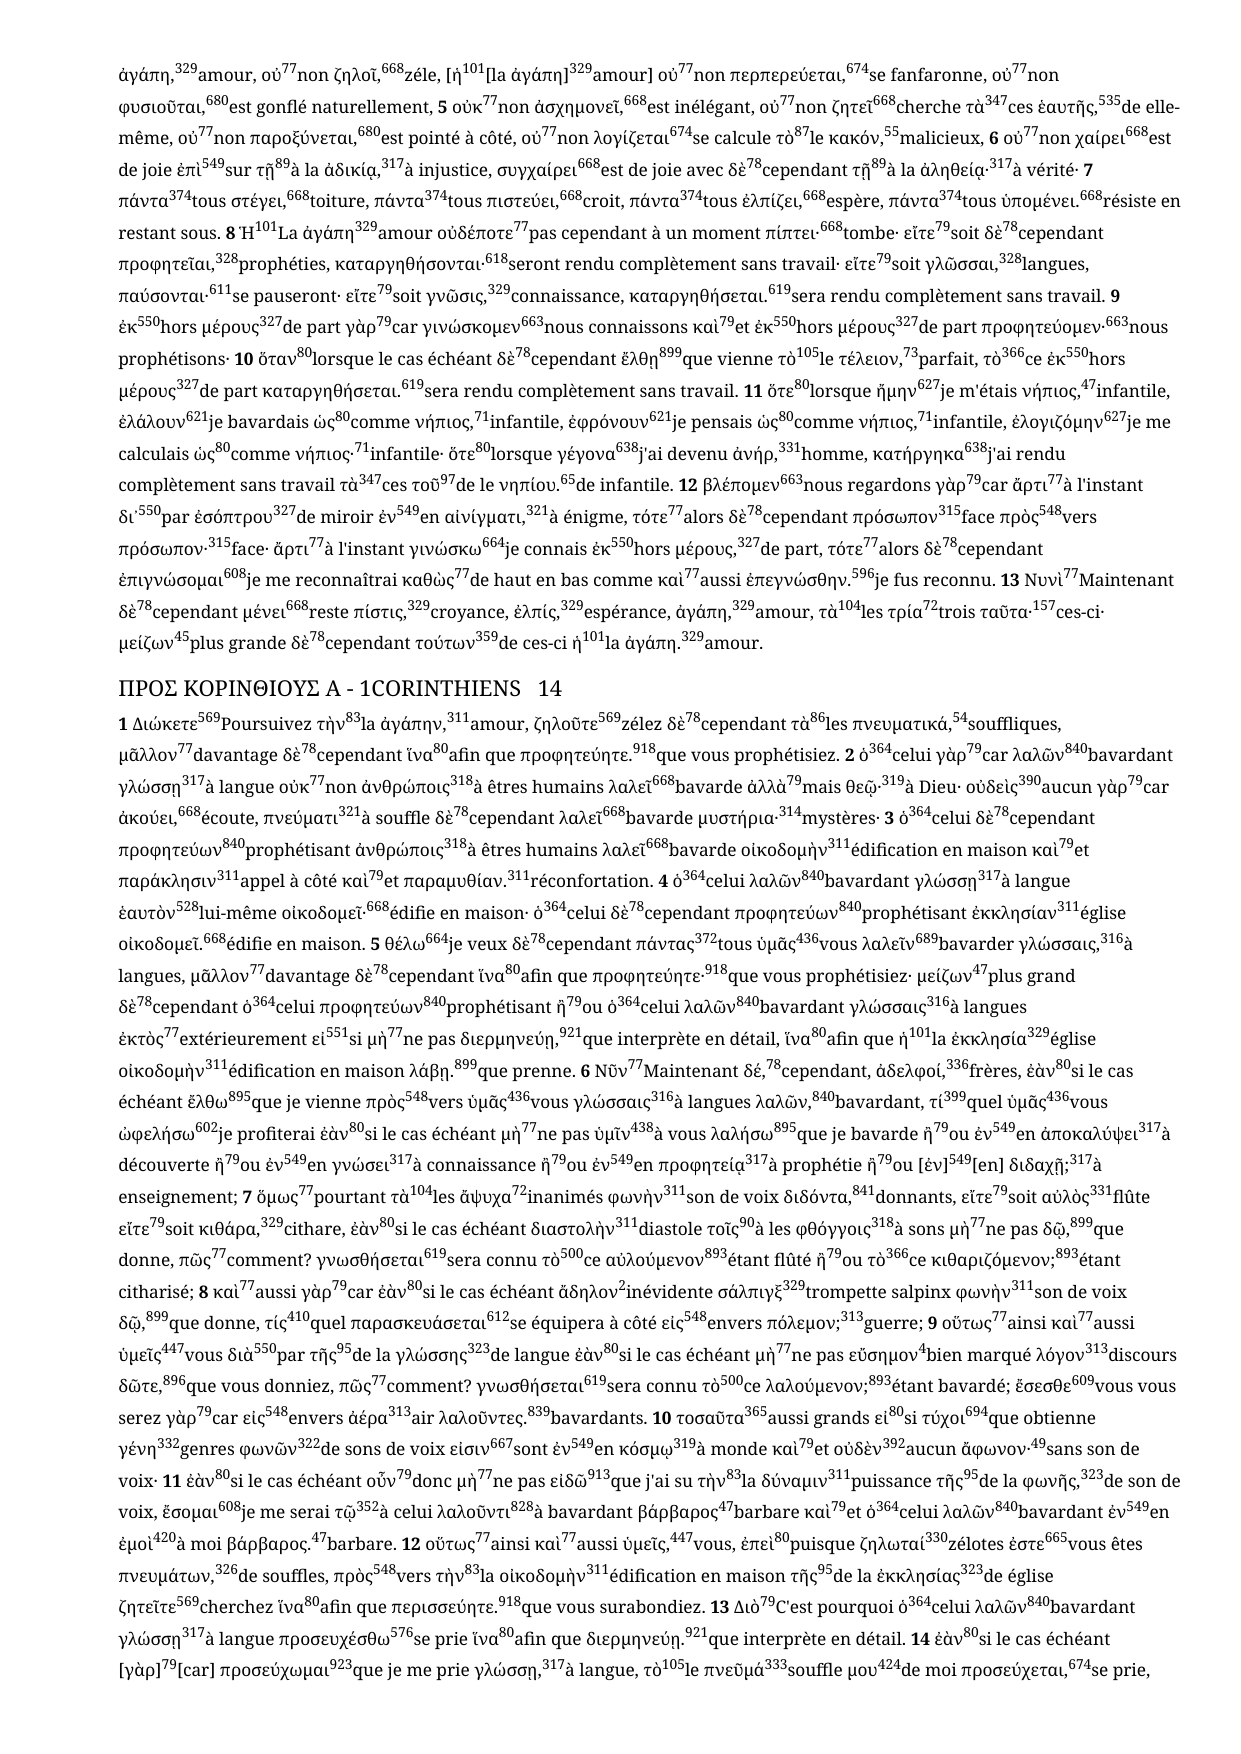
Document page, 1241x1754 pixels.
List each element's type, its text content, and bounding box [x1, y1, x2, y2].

text 1 Διώκετε569Poursuivez τὴν83la ἀγάπην,311amour, ζηλοῦτε569zélez δὲ78cependant τὰ86les πνευματικά,54souffliques, μᾶλλον77davantage δὲ78cependant ἵνα80afin que προφητεύητε.918que vous prophétisiez. 2 ὁ364celui γὰρ79car λαλῶν840bavardant γλώσσῃ317à langue οὐκ77non ἀνθρώποις318à êtres humains λαλεῖ668bavarde ἀλλὰ79mais θεῷ·319à Dieu· οὐδεὶς390aucun γὰρ79car ἀκούει,668écoute, πνεύματι321à souffle δὲ78cependant λαλεῖ668bavarde μυστήρια·314mystères· 3 ὁ364celui δὲ78cependant προφητεύων840prophétisant ἀνθρώποις318à êtres humains λαλεῖ668bavarde οἰκοδομὴν311édification en maison καὶ79et παράκλησιν311appel à côté καὶ79et παραμυθίαν.311réconfortation. 4 ὁ364celui λαλῶν840bavardant γλώσσῃ317à langue ἑαυτὸν528lui-même οἰκοδομεῖ·668édifie en maison· ὁ364celui δὲ78cependant προφητεύων840prophétisant ἐκκλησίαν311église οἰκοδομεῖ.668édifie en maison. 5 θέλω664je veux δὲ78cependant πάντας372tous ὑμᾶς436vous λαλεῖν689bavarder γλώσσαις,316à langues, μᾶλλον77davantage δὲ78cependant ἵνα80afin que προφητεύητε·918que vous prophétisiez· μείζων47plus grand δὲ78cependant ὁ364celui προφητεύων840prophétisant ἢ79ou ὁ364celui λαλῶν840bavardant γλώσσαις316à langues ἐκτὸς77extérieurement εἰ551si μὴ77ne pas διερμηνεύῃ,921que interprète en détail, ἵνα80afin que ἡ101la ἐκκλησία329église οἰκοδομὴν311édification en maison λάβῃ.899que prenne. 6 Νῦν77Maintenant δέ,78cependant, ἀδελφοί,336frères, ἐὰν80si le cas échéant ἔλθω895que je vienne πρὸς548vers ὑμᾶς436vous γλώσσαις316à langues λαλῶν,840bavardant, τί399quel ὑμᾶς436vous ὠφελήσω602je profiterai ἐὰν80si le cas échéant μὴ77ne pas ὑμῖν438à vous λαλήσω895que je bavarde ἢ79ou ἐν549en ἀποκαλύψει317à découverte ἢ79ou ἐν549en γνώσει317à connaissance ἢ79ou ἐν549en προφητείᾳ317à prophétie ἢ79ou [ἐν]549[en] διδαχῇ;317à enseignement; 7 ὅμως77pourtant τὰ104les ἄψυχα72inanimés φωνὴν311son de voix διδόντα,841donnants, εἴτε79soit αὐλὸς331flûte εἴτε79soit κιθάρα,329cithare, ἐὰν80si le cas échéant διαστολὴν311diastole τοῖς90à les φθόγγοις318à sons μὴ77ne pas δῷ,899que donne, πῶς77comment? γνωσθήσεται619sera connu τὸ500ce αὐλούμενον893étant flûté ἢ79ou τὸ366ce κιθαριζόμενον;893étant citharisé; 8 καὶ77aussi γὰρ79car ἐὰν80si le cas échéant ἄδηλον2inévidente σάλπιγξ329trompette salpinx φωνὴν311son de voix δῷ,899que donne, τίς410quel παρασκευάσεται612se équipera à côté εἰς548envers πόλεμον;313guerre; 9 οὕτως77ainsi καὶ77aussi ὑμεῖς447vous διὰ550par τῆς95de la γλώσσης323de langue ἐὰν80si le cas échéant μὴ77ne pas εὔσημον4bien marqué λόγον313discours δῶτε,896que vous donniez, πῶς77comment? γνωσθήσεται619sera connu τὸ500ce λαλούμενον;893étant bavardé; ἔσεσθε609vous vous serez γὰρ79car εἰς548envers ἀέρα313air λαλοῦντες.839bavardants. 10 τοσαῦτα365aussi grands εἰ80si τύχοι694que obtienne γένη332genres φωνῶν322de sons de voix εἰσιν667sont ἐν549en κόσμῳ319à monde καὶ79et οὐδὲν392aucun ἄφωνον·49sans son de voix· 11 ἐὰν80si le cas échéant οὖν79donc μὴ77ne pas εἰδῶ913que j'ai su τὴν83la δύναμιν311puissance τῆς95de la φωνῆς,323de son de voix, ἔσομαι608je me serai τῷ352à celui λαλοῦντι828à bavardant βάρβαρος47barbare καὶ79et ὁ364celui λαλῶν840bavardant ἐν549en ἐμοὶ420à moi βάρβαρος.47barbare. 12 οὕτως77ainsi καὶ77aussi ὑμεῖς,447vous, ἐπεὶ80puisque ζηλωταί330zélotes ἐστε665vous êtes πνευμάτων,326de souffles, πρὸς548vers τὴν83la οἰκοδομὴν311édification en maison τῆς95de la ἐκκλησίας323de église ζητεῖτε569cherchez ἵνα80afin que περισσεύητε.918que vous surabondiez. 13 Διὸ79C'est pourquoi ὁ364celui λαλῶν840bavardant γλώσσῃ317à langue προσευχέσθω576se prie ἵνα80afin que διερμηνεύῃ.921que interprète en détail. 14 ἐὰν80si le cas échéant [γὰρ]79[car] προσεύχωμαι923que je me prie γλώσσῃ,317à langue, τὸ105le πνεῦμά333souffle μου424de moi προσεύχεται,674se prie, ὁ103le δὲ78cependant νοῦς331intellect μου424de moi ἄκαρπός47sans fruit ἐστιν.668est. 15 τί412quel οὖν79donc ἐστιν;668est; προσεύξομαι608je me prierai τῷ93à le πνεύματι,321à souffle, προσεύξομαι608je me prierai δὲ78cependant καὶ77aussi τῷ91à le νοΐ·319à intellect· ψαλῶ602je psalmodierai τῷ93à le πνεύματι,321à souffle, ψαλῶ602je psalmodierai δὲ78cependant καὶ77aussi τῷ91à le νοΐ.319à intellect. 16 ἐπεὶ80puisque ἐὰν80si le cas échéant εὐλογῇς919que tu élogies [ἐν]549[en] πνεύματι,321à souffle, ὁ364celui ἀναπληρῶν840élevant à plénitude τὸν85le τόπον313lieu τοῦ97de le ἰδιώτου325de idiot πῶς77comment? ἐρεῖ606dira τὸ87le ἀμὴν304amen ἐπὶ549sur τῇ89à la σῇ235à tienne εὐχαριστίᾳ;317à action de grâce; ἐπειδὴ80parce que donc τί399quel λέγεις666tu dis οὐκ77non οἶδεν·642a su· 17 σὺ448toi μὲν77certes γὰρ79car καλῶς77bellement εὐχαριστεῖς666tu rends grâce ἀλλ᾽79mais ὁ103le ἕτερος390autre-différent οὐκ77non οἰκοδομεῖται.680est édifié en maison. 18 Εὐχαριστῶ664Je rends grâce τῷ91à le θεῷ,319à Dieu, πάντων383de tous ὑμῶν441de vous μᾶλλον77davantage γλώσσαις316à langues λαλῶ·664je bavarde· 19 ἀλλ᾽79mais ἐν549en ἐκκλησίᾳ317à église θέλω664je veux πέντε178cinq λόγους312discours τῷ91à le νοΐ319à intellect μου424de moi λαλῆσαι,681bavarder, ἵνα80afin que καὶ77aussi ἄλλους372autres κατηχήσω,895que je catéchise, ἢ79ou μυρίους178dix mille λόγους312discours ἐν549en γλώσσῃ.317à langue. 20 Ἀδελφοί,336Frères, μὴ79ne pas παιδία332jeunes enfants γίνεσθε573que vous vous devenez ταῖς248à les φρεσὶν316à émotions ἀλλὰ79mais τῇ89à la κακίᾳ317à malice νηπιάζετε,569infantilisez, ταῖς248à les δὲ78cependant φρεσὶν316à émotions τέλειοι46parfaits γίνεσθε.573que vous vous devenez. 21 ἐν549en τῷ91à le νόμῳ319à loi γέγραπται654a été graphé ὅτι80en ce que ἐν549en ἑτερογλώσσοις58à hétéroglossies καὶ79et ἐν549en χείλεσιν320à lèvres ἑτέρων383de autres-différents λαλήσω602je bavarderai τῷ91à le λαῷ319à peuple τούτῳ144à celui-ci καὶ79et οὐδ᾽77non cependant οὕτως77ainsi εἰσακούσονταί611se écouteront envers μου,424de moi, λέγει668dit κύριος.331Maître. 22 ὥστε80de sorte que αἱ100les γλῶσσαι328langues εἰς548envers σημεῖόν315signe εἰσιν667sont οὐ77non τοῖς351à ceux πιστεύουσιν827à croyants ἀλλὰ79mais τοῖς90à les ἀπίστοις,58à incroyants, ἡ101la δὲ78cependant προφητεία329prophétie οὐ77non τοῖς90à les ἀπίστοις58à incroyants ἀλλὰ79mais τοῖς351à ceux πιστεύουσιν.827à croyants. 23 Ἐὰν80Si le cas échéant οὖν79donc συνέλθῃ899que vienne ensemble ἡ101la ἐκκλησία329église ὅλη285toute entière ἐπὶ548sur τὸ87le αὐτὸ348même καὶ79et πάντες389tous λαλῶσιν920que bavardent γλώσσαις,316à langues, εἰσέλθωσιν898que viennent à l'intérieur δὲ78cependant ἰδιῶται330idiots ἢ79ou ἄπιστοι,70incroyants, οὐκ340non ἐροῦσιν605diront ὅτι80en ce que μαίνεσθε;671vous vous délirez; 24 ἐὰν80si le cas échéant δὲ78cependant πάντες389tous προφητεύωσιν,920que prophétisent, εἰσέλθῃ899que vienne à l'intérieur δέ78cependant τις287un quelconque ἄπιστος71incroyant ἢ79ou ἰδιώτης,331idiot, ἐλέγχεται680est réfuté ὑπὸ550sous πάντων,383de tous, ἀνακρίνεται680est jugé de bas en haut ὑπὸ550sous πάντων,383de tous, 25 τὰ104les κρυπτὰ72cachés τῆς95de la καρδίας323de coeur αὐτοῦ464de lui φανερὰ48visibles γίνεται,674se devient, καὶ79et οὕτως77ainsi πεσὼν721ayant tombé ἐπὶ548sur πρόσωπον315face προσκυνήσει606prosternera vers τῷ91à le θεῷ319à Dieu ἀπαγγέλλων840rapportant annonce ὅτι80en ce que ὄντως77réellement ὁ103le θεὸς331Dieu ἐν549en ὑμῖν438à vous ἐστιν.668est. 26 Τί412Quel οὖν79donc ἐστιν,668est, ἀδελφοί;336frères; ὅταν80lorsque le cas échéant συνέρχησθε,924que vous vous veniez ensemble, ἕκαστος390chacun ψαλμὸν313psaume ἔχει,668a, διδαχὴν311enseignement ἔχει,668a, ἀποκάλυψιν311découverte ἔχει,668a, γλῶσσαν311langue ἔχει,668a, ἑρμηνείαν311interprétation ἔχει·668a· πάντα391tous πρὸς548vers οἰκοδομὴν311édification en maison γινέσθω.576se devienne. 27 εἴτε79soit γλώσσῃ317à langue τις390un quelconque λαλεῖ,668bavarde, κατὰ548selon δύο52deux ἢ79ou τὸ87le πλεῖστον6plus nombreux τρεῖς52trois καὶ79et ἀνὰ77de bas en haut μέρος,315part, καὶ79et εἷς71un διερμηνευέτω·572interprète en détail· 28 ἐὰν80si le cas échéant δὲ78cependant μὴ77ne pas ᾖ921que soit διερμηνευτής,331interprète, σιγάτω572garde le silence ἐν549en ἐκκλησίᾳ,317à église, ἑαυτῷ533à lui-même δὲ78cependant λαλείτω572bavarde καὶ79et τῷ91à le θεῷ.319à Dieu. 29 προφῆται330prophètes δὲ78cependant δύο196deux ἢ79ou τρεῖς196trois λαλείτωσαν571bavardent καὶ79et οἱ102les ἄλλοι389autres διακρινέτωσαν·571jugent à travers· 30 ἐὰν80si le cas échéant δὲ78cependant ἄλλῳ378à autre ἀποκαλυφθῇ911que soit découvert καθημένῳ,855à se étant assis, ὁ103le πρῶτος71premier σιγάτω.572garde le silence. 31 δύνασθε671vous vous pouvez γὰρ79car καθ᾽548selon ἕνα53un πάντες389tous προφητεύειν,689prophétiser, ἵνα80afin que πάντες389tous μανθάνωσιν920que apprennent καὶ79et πάντες389tous παρακαλῶνται.931que soient appelé à côté. 32 καὶ79et πνεύματα332souffles προφητῶν324de prophètes προφήταις318à prophètes ὑποτάσσεται,680est subordonné, 33 οὐ77non γάρ79car ἐστιν668est ἀκαταστασίας323de instabilité ὁ103le θεὸς331Dieu ἀλλ᾽79mais εἰρήνης.323de paix. Ὡς80Comme ἐν549en πάσαις272à toutes ταῖς88à les ἐκκλησίαις316à églises τῶν96de les ἁγίων64de saints 34 αἱ100les γυναῖκες328femmes ἐν549en ταῖς88à les ἐκκλησίαις316à églises σιγάτωσαν·571gardent le silence· οὐ77non γὰρ79car ἐπιτρέπεται680est permis αὐταῖς455à elles λαλεῖν,689bavarder, ἀλλ᾽79mais ὑποτασσέσθωσαν,579soient subordonnés, καθὼς77de haut en bas comme καὶ77aussi ὁ103le νόμος331loi λέγει.668dit. 35 εἰ80si δέ78cependant τι375un quelconque μαθεῖν681apprendre θέλουσιν,667veulent, ἐν549en οἴκῳ319à maison τοὺς244les ἰδίους114en propres ἄνδρας312hommes ἐπερωτάτωσαν·571demandent sur· αἰσχρὸν49honteux γάρ79car ἐστιν668est γυναικὶ317à femme λαλεῖν689bavarder ἐν549en ἐκκλησίᾳ.317à église. 36 ἢ79ou ἀφ᾽550au loin ὑμῶν441de vous ὁ103le λόγος331discours τοῦ97de le θεοῦ325de Dieu ἐξῆλθεν,586sortit, ἢ79ou εἰς548envers ὑμᾶς436vous μόνους114seuls κατήντησεν;586atteignit à l'encontre; 37 Εἴ80Si τις390un quelconque δοκεῖ668estime προφήτης331prophète εἶναι689être ἢ79ou πνευματικός,71soufflique, ἐπιγινωσκέτω572reconnaisse ἃ481lesquels γράφω664je graphe ὑμῖν438à vous ὅτι80en ce que κυρίου325de Maître ἐστὶν668est ἐντολή·329commandement· 38 εἰ80si δέ78cependant τις390un quelconque ἀγνοεῖ,668méconnaît, ἀγνοείτω.572méconnaisse. 39 Ὥστε,80De sorte que, ἀδελφοί336frères [μου],424[de moi], ζηλοῦτε569zélez τὸ348ce προφητεύειν689prophétiser καὶ79et τὸ366ce λαλεῖν689bavarder μὴ77ne pas κωλύετε569empêchez ἐν549en γλώσσαις·316à langues· 40 πάντα391tous δὲ78cependant εὐσχημόνως77élégamment καὶ79et κατὰ548selon τάξιν311mise en ordre γινέσθω.576se devienne. [118, 707, 1181, 1682]
text 1 Ἐὰν80Si le cas échéant ταῖς88à les γλώσσαις316à langues τῶν96de les ἀνθρώπων324de êtres humains λαλῶ917que je bavarde καὶ79et τῶν96de les ἀγγέλων,324de messagers, ἀγάπην311amour δὲ78cependant μὴ77ne pas ἔχω,917que j'aie, γέγονα638j'ai devenu χαλκὸς331cuivre ἠχῶν840résonnant ἢ79ou κύμβαλον333cymbale ἀλαλάζον.842criant alala. 2 καὶ79et ἐὰν80si le cas échéant ἔχω917que j'aie προφητείαν311prophétie καὶ79et εἰδῶ913que j'ai su τὰ86les μυστήρια314mystères πάντα270tous καὶ79et πᾶσαν267toute τὴν83la γνῶσιν311connaissance καὶ79et ἐὰν80si le cas échéant ἔχω917que j'aie πᾶσαν267toute τὴν83la πίστιν311croyance ὥστε80de sorte que ὄρη314montagnes μεθιστάναι,689déplacer, ἀγάπην311amour δὲ78cependant μὴ77ne pas ἔχω,917que j'aie, οὐθέν392aucun εἰμι.664je suis. 3 κἂν80et si ψωμίσω895que je donne la bouchée πάντα374tous τὰ347ces ὑπάρχοντά823subsistants μου424de moi καὶ79et ἐὰν80si le cas échéant παραδῶ895que je livre τὸ87le σῶμά315corps μου424de moi ἵνα80afin que καυχήσωμαι,901que je me vante, ἀγάπην311amour δὲ78cependant μὴ77ne pas ἔχω,917que j'aie, οὐδὲν375aucun ὠφελοῦμαι.676je suis profité. 4 Ἡ101La ἀγάπη329amour μακροθυμεῖ,668éloigne fureur, χρηστεύεται674se use de bonté utile ἡ101la ἀγάπη,329amour, οὐ77non ζηλοῖ,668zéle, [ἡ101[la ἀγάπη]329amour] οὐ77non περπερεύεται,674se fanfaronne, οὐ77non φυσιοῦται,680est gonflé naturellement, 5 οὐκ77non ἀσχημονεῖ,668est inélégant, οὐ77non ζητεῖ668cherche τὰ347ces ἑαυτῆς,535de elle-même, οὐ77non παροξύνεται,680est pointé à côté, οὐ77non λογίζεται674se calcule τὸ87le κακόν,55malicieux, 6 οὐ77non χαίρει668est de joie ἐπὶ549sur τῇ89à la ἀδικίᾳ,317à injustice, συγχαίρει668est de joie avec δὲ78cependant τῇ89à la ἀληθείᾳ·317à vérité· 7 πάντα374tous στέγει,668toiture, πάντα374tous πιστεύει,668croit, πάντα374tous ἐλπίζει,668espère, πάντα374tous ὑπομένει.668résiste en restant sous. 8 Ἡ101La ἀγάπη329amour οὐδέποτε77pas cependant à un moment πίπτει·668tombe· εἴτε79soit δὲ78cependant προφητεῖαι,328prophéties, καταργηθήσονται·618seront rendu complètement sans travail· εἴτε79soit γλῶσσαι,328langues, παύσονται·611se pauseront· εἴτε79soit γνῶσις,329connaissance, καταργηθήσεται.619sera rendu complètement sans travail. 9 ἐκ550hors μέρους327de part γὰρ79car γινώσκομεν663nous connaissons καὶ79et ἐκ550hors μέρους327de part προφητεύομεν·663nous prophétisons· 10 ὅταν80lorsque le cas échéant δὲ78cependant ἔλθῃ899que vienne τὸ105le τέλειον,73parfait, τὸ366ce ἐκ550hors μέρους327de part καταργηθήσεται.619sera rendu complètement sans travail. 11 ὅτε80lorsque ἤμην627je m'étais νήπιος,47infantile, ἐλάλουν621je bavardais ὡς80comme νήπιος,71infantile, ἐφρόνουν621je pensais ὡς80comme νήπιος,71infantile, ἐλογιζόμην627je me calculais ὡς80comme νήπιος·71infantile· ὅτε80lorsque γέγονα638j'ai devenu ἀνήρ,331homme, κατήργηκα638j'ai rendu complètement sans travail τὰ347ces τοῦ97de le νηπίου.65de infantile. 12 βλέπομεν663nous regardons γὰρ79car ἄρτι77à l'instant δι᾽550par ἐσόπτρου327de miroir ἐν549en αἰνίγματι,321à énigme, τότε77alors δὲ78cependant πρόσωπον315face πρὸς548vers πρόσωπον·315face· ἄρτι77à l'instant γινώσκω664je connais ἐκ550hors μέρους,327de part, τότε77alors δὲ78cependant ἐπιγνώσομαι608je me reconnaîtrai καθὼς77de haut en bas comme καὶ77aussi ἐπεγνώσθην.596je fus reconnu. 13 Νυνὶ77Maintenant δὲ78cependant μένει668reste πίστις,329croyance, ἐλπίς,329espérance, ἀγάπη,329amour, τὰ104les τρία72trois ταῦτα·157ces-ci· μείζων45plus grande δὲ78cependant τούτων359de ces-ci ἡ101la ἀγάπη.329amour. [118, 59, 1181, 655]
text ΠΡΟΣ ΚΟΡΙΝΘΙΟΥΣ Α - 1CORINTHIENS 14 [118, 673, 1181, 703]
